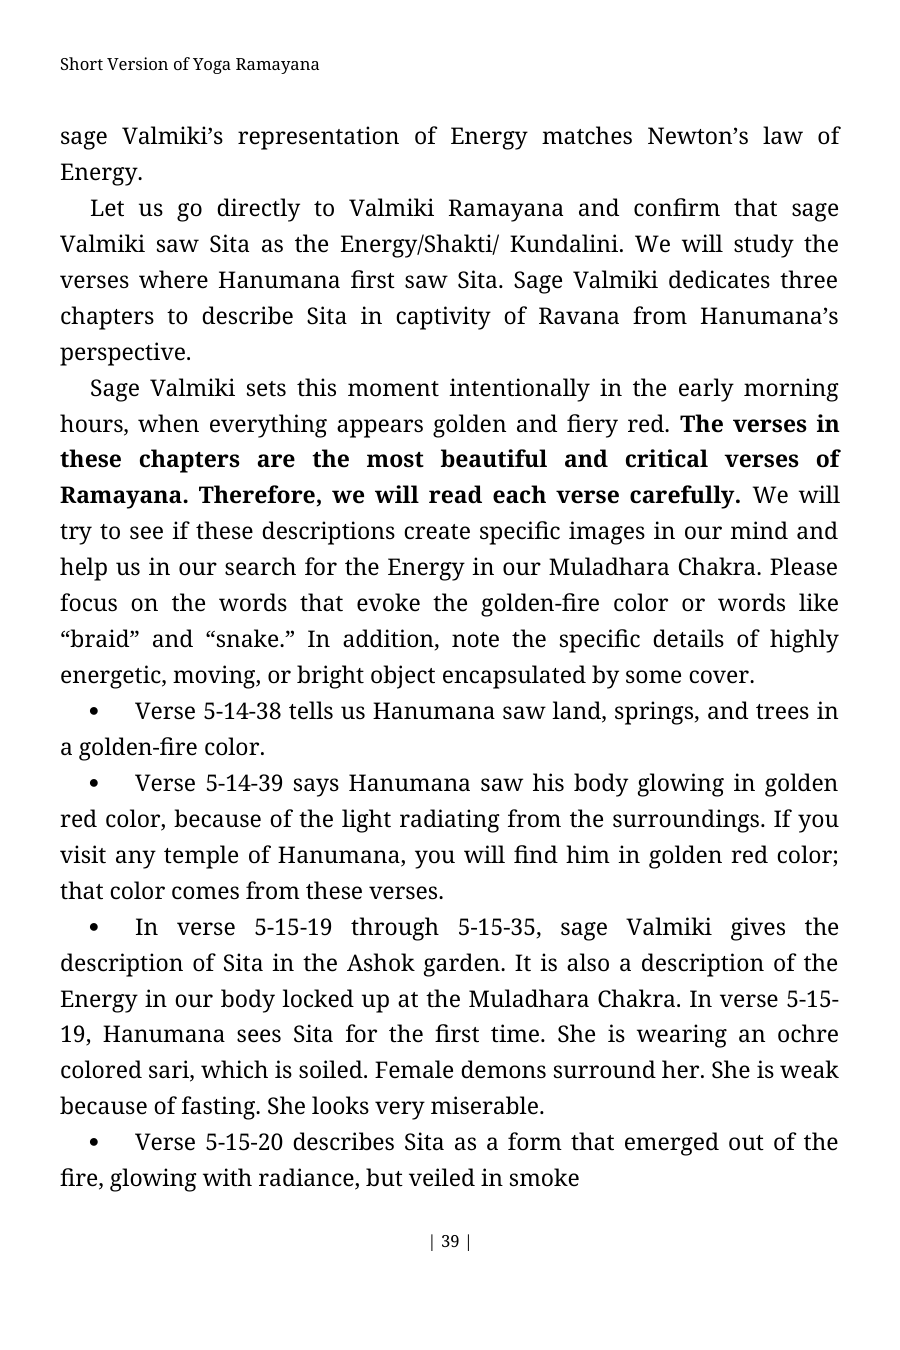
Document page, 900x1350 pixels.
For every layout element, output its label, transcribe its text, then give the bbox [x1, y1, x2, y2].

list In verse 5-15-19 through 5-15-35, sage Valmiki gives the description of Sita in the Ashok garden. It is also a description of the Energy in our body locked up at the Muladhara Chakra. In verse 5-15-19, Hanumana sees Sita for the first time. She is wearing an ochre colored sari, which is soiled. Female demons surround her. She is weak because of fasting. She looks very miserable. [60, 911, 840, 1122]
text sage Valmiki’s representation of Energy matches Newton’s law of Energy. [60, 120, 840, 187]
text Sage Valmiki sets this moment intentionally in the early morning hours, when everything appears golden and fiery red. The verses in these chapters are the most beautiful and critical verses of Ramayana. Therefore, we will read each verse carefully. We will try to see if these descriptions create specific images in our mind and help us in our search for the Energy in our Muladhara Chakra. Please focus on the words that evoke the golden-fire color or words like “braid” and “snake.” In addition, note the specific details of highly energetic, moving, or bright object encapsulated by some cover. [60, 372, 840, 690]
list Verse 5-14-39 says Hanumana saw his body glowing in golden red color, because of the light radiating from the surroundings. If you visit any temple of Hanumana, you will find him in golden red color; that color comes from these verses. [60, 767, 840, 906]
list Verse 5-15-20 describes Sita as a form that emerged out of the fire, glowing with radiance, but veiled in smoke [60, 1126, 840, 1193]
list Verse 5-14-38 tells us Hanumana saw land, springs, and trees in a golden-fire color. [60, 695, 840, 762]
text Let us go directly to Valmiki Ramayana and confirm that sage Valmiki saw Sita as the Energy/Shakti/ Kundalini. We will study the verses where Hanumana first saw Sita. Sage Valmiki dedicates three chapters to describe Sita in captivity of Ravana from Hanumana’s perspective. [60, 192, 840, 367]
